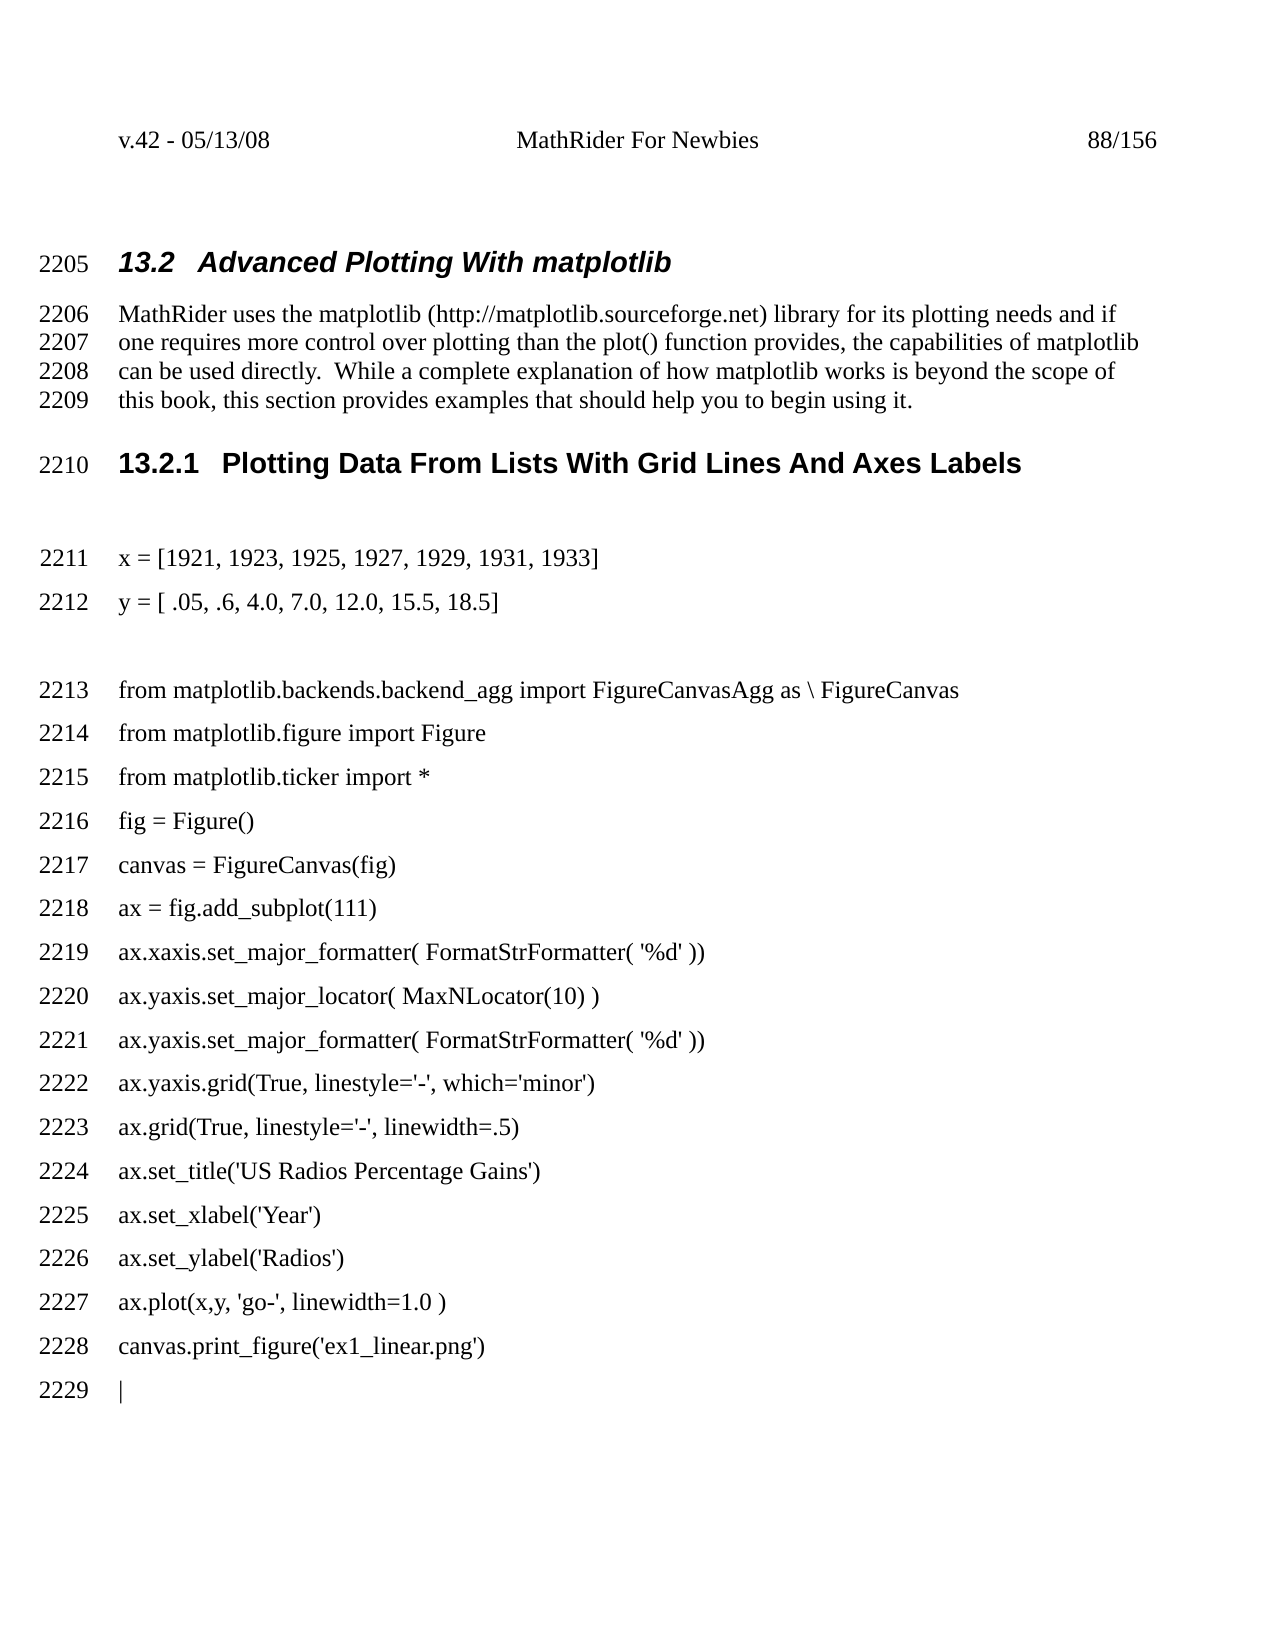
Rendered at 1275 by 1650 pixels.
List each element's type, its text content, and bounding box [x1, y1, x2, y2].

text fig = Figure() [118, 806, 1157, 835]
text canvas = FigureCanvas(fig) [118, 850, 1157, 878]
text ax.yaxis.set_major_formatter( FormatStrFormatter( '%d' )) [118, 1025, 1157, 1053]
text ax.yaxis.set_major_locator( MaxNLocator(10) ) [118, 981, 1157, 1010]
subtitle Plotting Data From Lists With Grid Lines And Axes Labels [118, 446, 1157, 480]
text ax.yaxis.grid(True, linestyle='-', which='minor') [118, 1068, 1157, 1097]
text ax.grid(True, linestyle='-', linewidth=.5) [118, 1112, 1157, 1141]
text ax.set_title('US Radios Percentage Gains') [118, 1156, 1157, 1185]
subtitle Advanced Plotting With matplotlib [118, 245, 1157, 279]
text from matplotlib.backends.backend_agg import FigureCanvasAgg as \ FigureCanvas [118, 675, 1157, 703]
text from matplotlib.figure import Figure [118, 718, 1157, 747]
text ax = fig.add_subplot(111) [118, 893, 1157, 922]
text ax.set_ylabel('Radios') [118, 1243, 1157, 1272]
text from matplotlib.ticker import * [118, 762, 1157, 791]
text ax.xaxis.set_major_formatter( FormatStrFormatter( '%d' )) [118, 937, 1157, 966]
text y = [ .05, .6, 4.0, 7.0, 12.0, 15.5, 18.5] [118, 587, 1157, 616]
text ax.plot(x,y, 'go-', linewidth=1.0 ) [118, 1287, 1157, 1316]
text canvas.print_figure('ex1_linear.png') [118, 1331, 1157, 1360]
text MathRider uses the matplotlib (http://matplotlib.sourceforge.net) library for its plotting needs and if one requires more control over plotting than the plot() function provides, the capabilities of matplotlib can be used directly. While a complete explanation of how matplotlib works is beyond the scope of this book, this section provides examples that should help you to begin using it. [118, 299, 1157, 414]
text x = [1921, 1923, 1925, 1927, 1929, 1931, 1933] [118, 543, 1157, 572]
text | [118, 1375, 1157, 1403]
text ax.set_xlabel('Year') [118, 1200, 1157, 1228]
